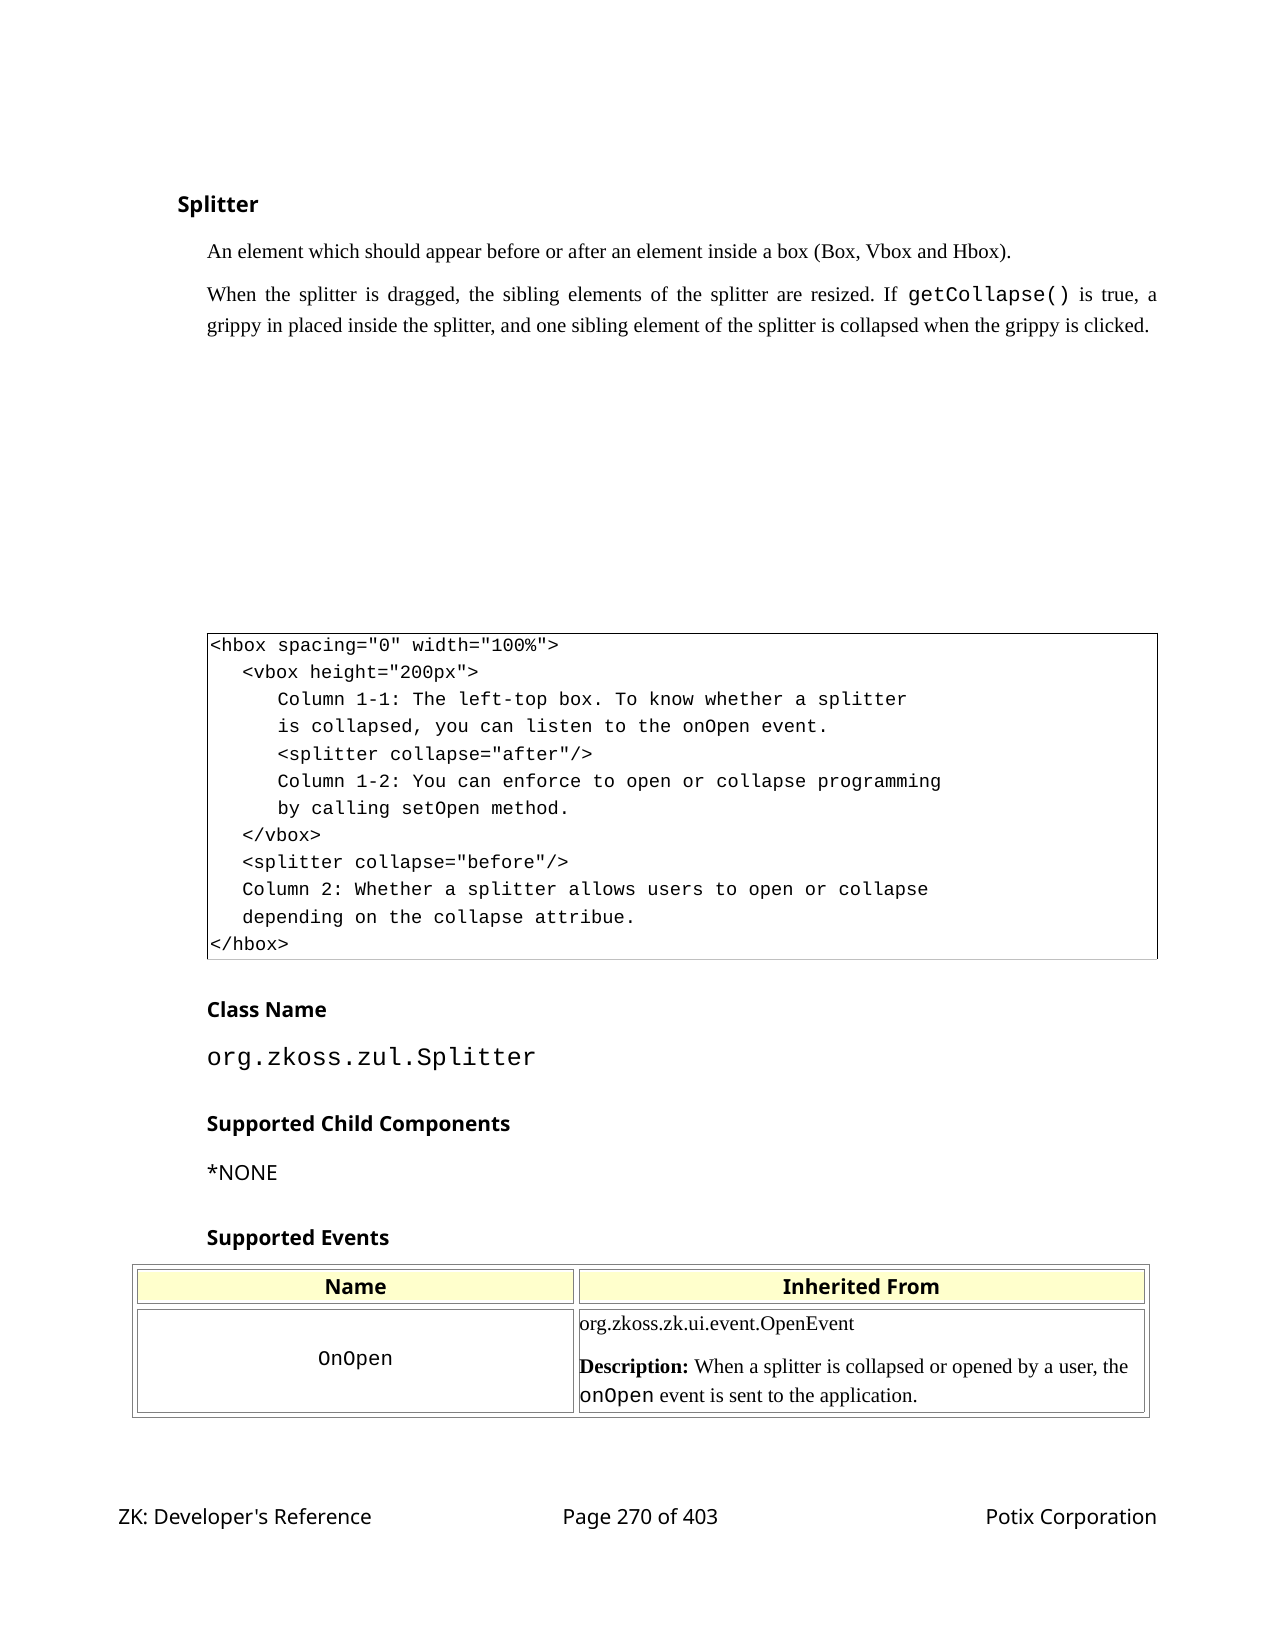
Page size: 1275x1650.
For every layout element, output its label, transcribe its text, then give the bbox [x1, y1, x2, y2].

subtitle Supported Events [207, 1223, 1157, 1251]
table_header Inherited From [576, 1265, 1147, 1303]
text Column 1-1: The left-top box. To know whether a splitter [208, 687, 1157, 711]
text org.zkoss.zul.Splitter [207, 1044, 1157, 1073]
text depending on the collapse attribue. [208, 904, 1157, 929]
subtitle Supported Child Components [207, 1109, 1157, 1138]
text Column 2: Whether a splitter allows users to open or collapse [208, 877, 1157, 902]
table_cell OnOpen [134, 1303, 576, 1412]
text Column 1-2: You can enforce to open or collapse programming [208, 768, 1157, 793]
text An element which should appear before or after an element inside a box (Box, Vbox and Hbox). [207, 239, 1157, 262]
text *NONE [207, 1158, 1157, 1186]
table_header Name [134, 1265, 576, 1303]
text <splitter collapse="before"/> [208, 850, 1157, 874]
text is collapsed, you can listen to the onOpen event. [208, 714, 1157, 738]
text <splitter collapse="after"/> [208, 741, 1157, 766]
text by calling setOpen method. [208, 796, 1157, 820]
text <vbox height="200px"> [208, 660, 1157, 684]
text <hbox spacing="0" width="100%"> [208, 634, 1157, 657]
subtitle Splitter [177, 189, 1157, 219]
subtitle Class Name [207, 996, 1157, 1024]
text </hbox> [208, 932, 1157, 959]
text When the splitter is dragged, the sibling elements of the splitter are resized. If getCollapse() is true, a grippy in placed inside the splitter, and one sibling element of the splitter is collapsed when the grippy is clicked. [207, 283, 1157, 337]
table_cell org.zkoss.zk.ui.event.OpenEvent Description: When a splitter is collapsed or opened by a user, the onOpen event is sent to the application. [576, 1303, 1147, 1412]
text </vbox> [208, 823, 1157, 847]
